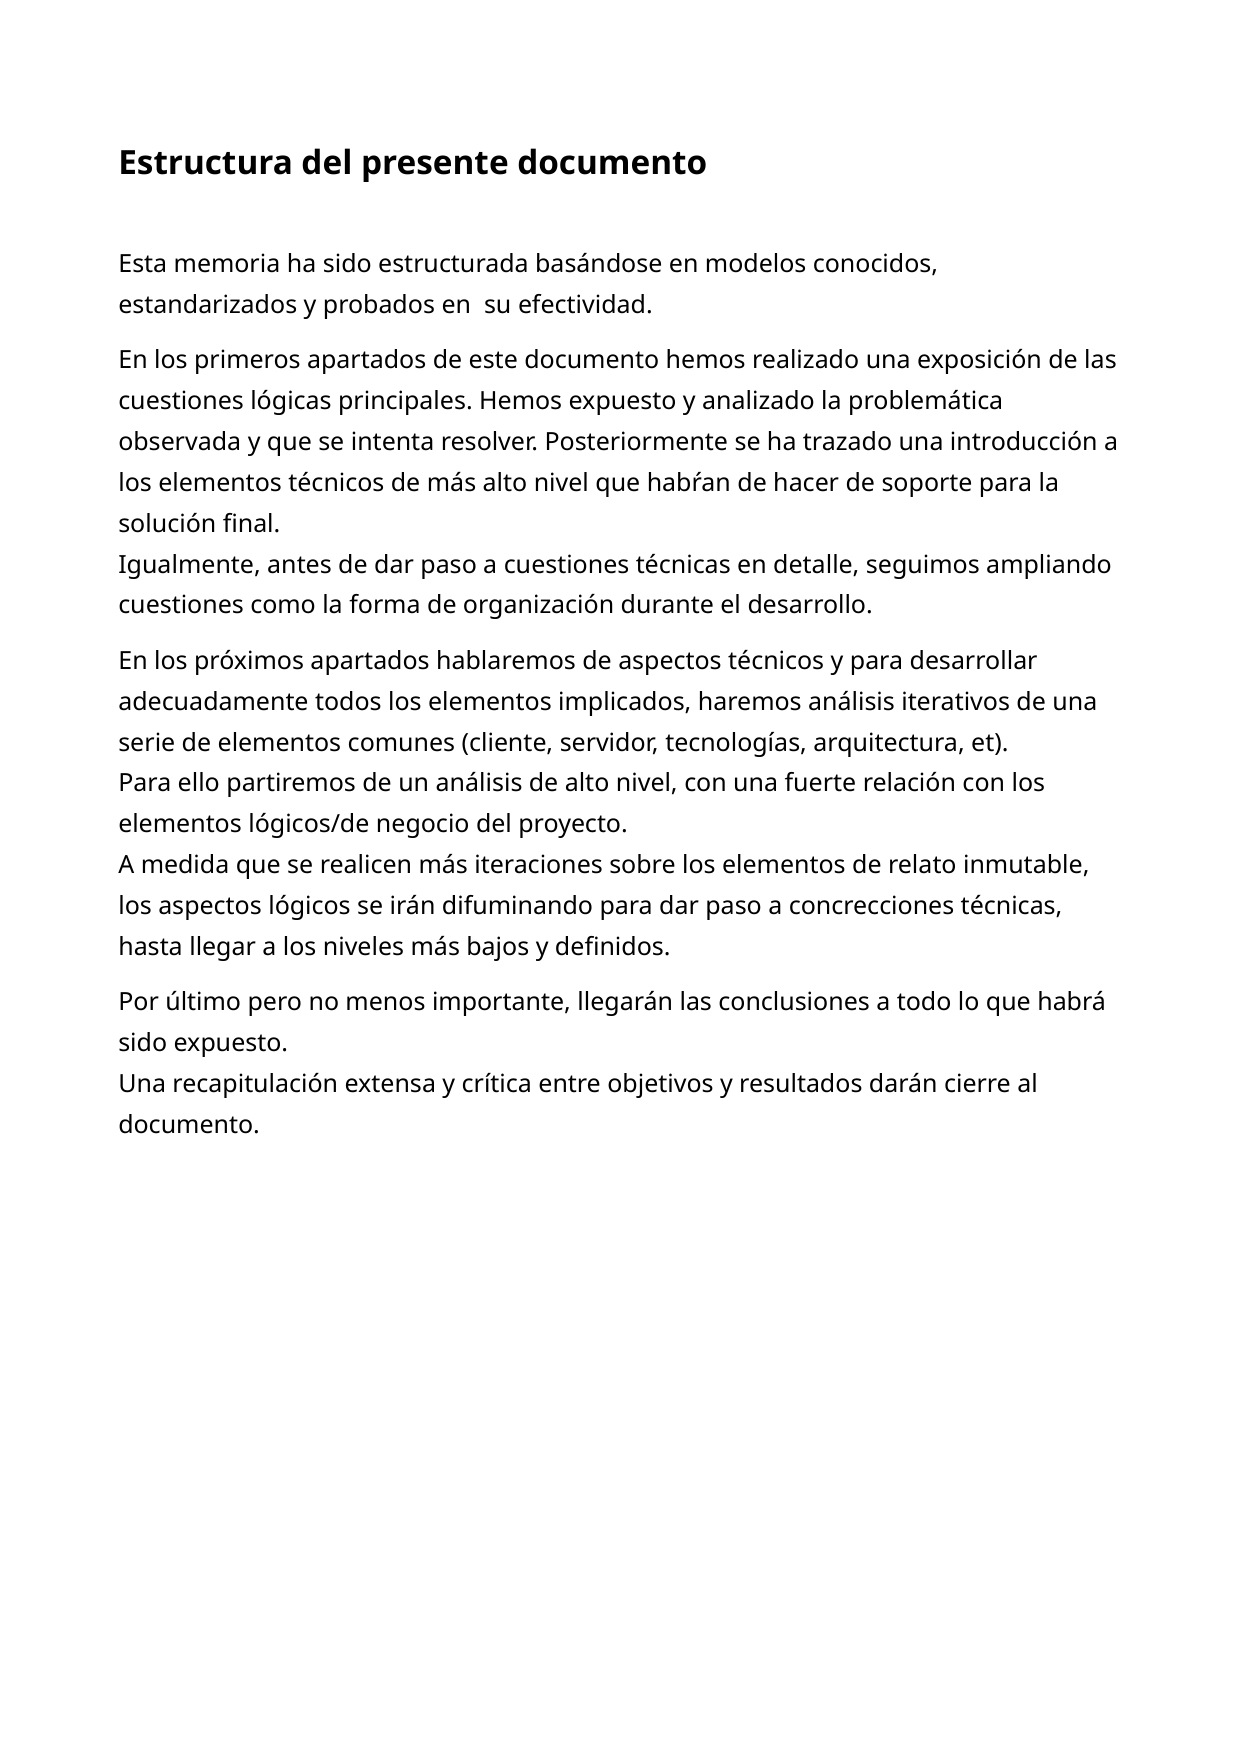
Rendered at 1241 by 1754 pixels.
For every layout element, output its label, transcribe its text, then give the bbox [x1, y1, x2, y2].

text Por último pero no menos importante, llegarán las conclusiones a todo lo que habrá sido expuesto. Una recapitulación extensa y crítica entre objetivos y resultados darán cierre al documento. [118, 984, 1122, 1140]
subtitle Estructura del presente documento [118, 139, 1122, 184]
text En los primeros apartados de este documento hemos realizado una exposición de las cuestiones lógicas principales. Hemos expuesto y analizado la problemática observada y que se intenta resolver. Posteriormente se ha trazado una introducción a los elementos técnicos de más alto nivel que habŕan de hacer de soporte para la solución final. Igualmente, antes de dar paso a cuestiones técnicas en detalle, seguimos ampliando cuestiones como la forma de organización durante el desarrollo. [118, 342, 1122, 621]
text En los próximos apartados hablaremos de aspectos técnicos y para desarrollar adecuadamente todos los elementos implicados, haremos análisis iterativos de una serie de elementos comunes (cliente, servidor, tecnologías, arquitectura, et). Para ello partiremos de un análisis de alto nivel, con una fuerte relación con los elementos lógicos/de negocio del proyecto. A medida que se realicen más iteraciones sobre los elementos de relato inmutable, los aspectos lógicos se irán difuminando para dar paso a concrecciones técnicas, hasta llegar a los niveles más bajos y definidos. [118, 643, 1122, 962]
text Esta memoria ha sido estructurada basándose en modelos conocidos, estandarizados y probados en su efectividad. [118, 246, 1122, 321]
